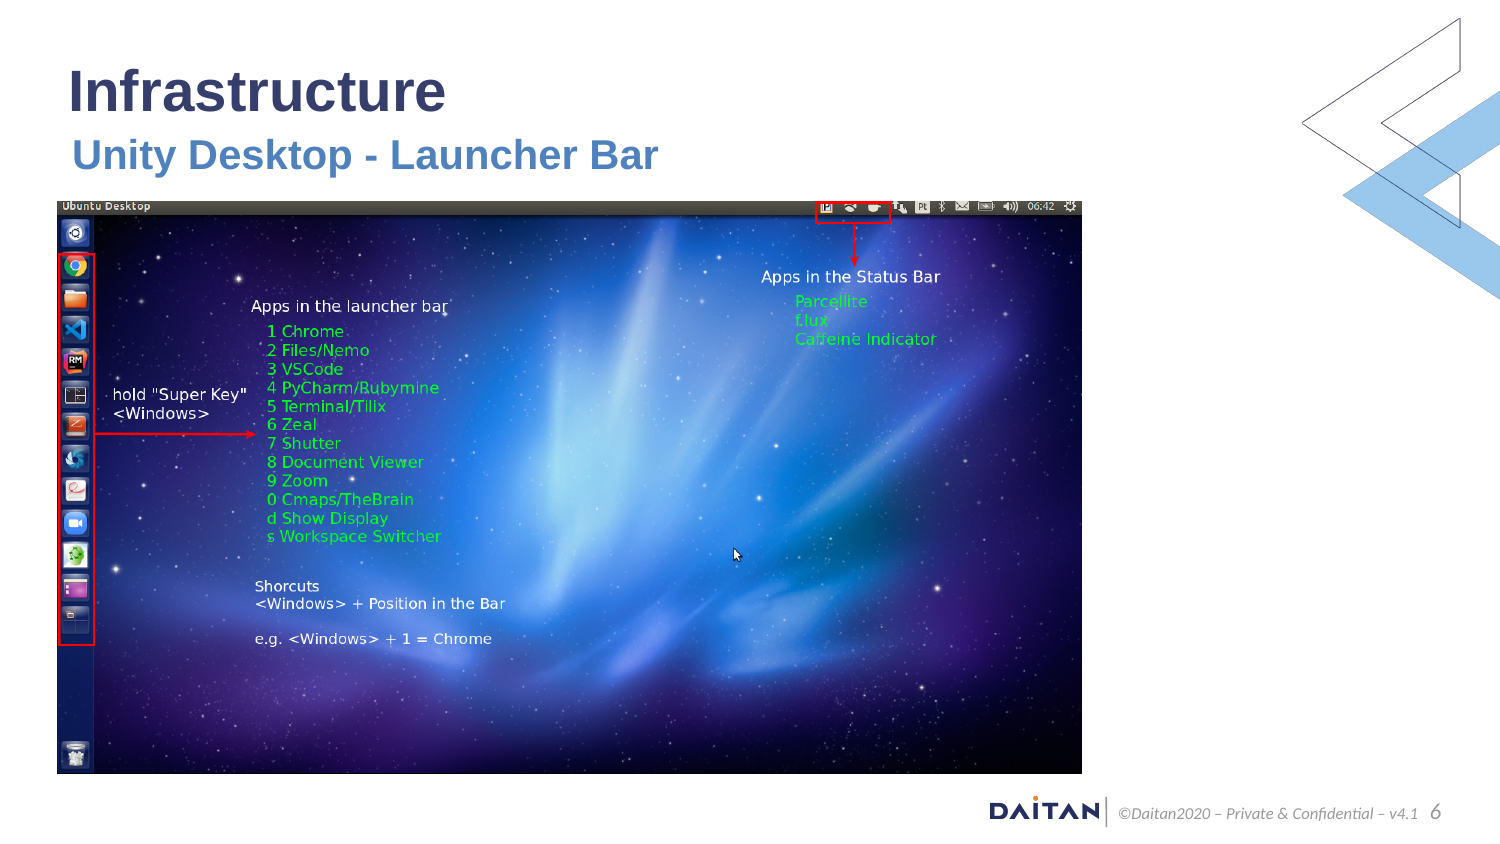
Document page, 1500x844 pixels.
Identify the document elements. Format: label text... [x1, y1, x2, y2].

picture [990, 796, 1099, 819]
picture [1303, 19, 1500, 300]
subtitle Unity Desktop - Launcher Bar [57, 126, 1289, 172]
title Infrastructure [57, 50, 1289, 126]
picture [57, 201, 1082, 778]
